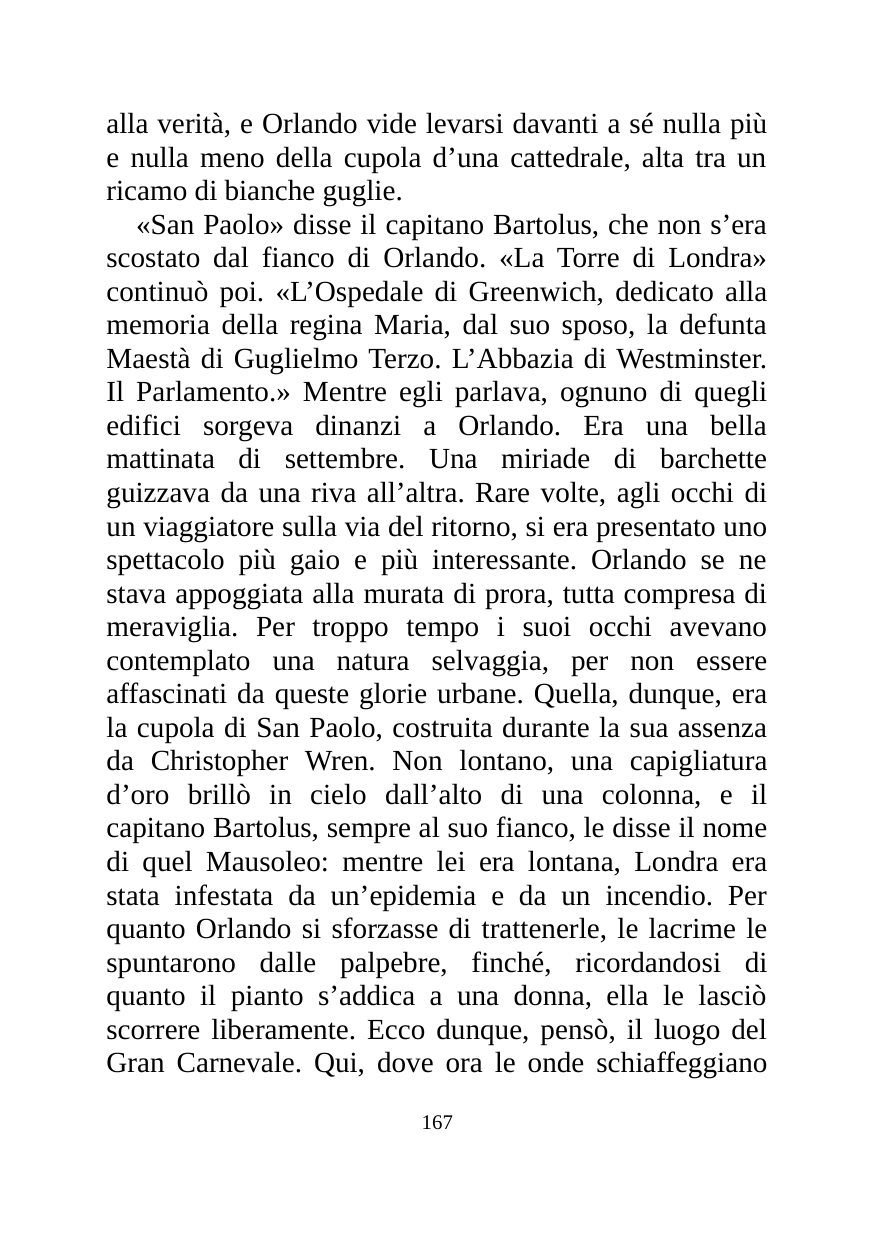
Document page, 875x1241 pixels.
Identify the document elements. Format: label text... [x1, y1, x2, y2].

text alla verità, e Orlando vide levarsi davanti a sé nulla più e nulla meno della cupola d’una cattedrale, alta tra un ricamo di bianche guglie. [106, 106, 768, 207]
text «San Paolo» disse il capitano Bartolus, che non s’era scostato dal fianco di Orlando. «La Torre di Londra» continuò poi. «L’Ospedale di Greenwich, dedicato alla memoria della regina Maria, dal suo sposo, la defunta Maestà di Guglielmo Terzo. L’Abbazia di Westminster. Il Parlamento.» Mentre egli parlava, ognuno di quegli edifici sorgeva dinanzi a Orlando. Era una bella mattinata di settembre. Una miriade di barchette guizzava da una riva all’altra. Rare volte, agli occhi di un viaggiatore sulla via del ritorno, si era presentato uno spettacolo più gaio e più interessante. Orlando se ne stava appoggiata alla murata di prora, tutta compresa di meraviglia. Per troppo tempo i suoi occhi avevano contemplato una natura selvaggia, per non essere affascinati da queste glorie urbane. Quella, dunque, era la cupola di San Paolo, costruita durante la sua assenza da Christopher Wren. Non lontano, una capigliatura d’oro brillò in cielo dall’alto di una colonna, e il capitano Bartolus, sempre al suo fianco, le disse il nome di quel Mausoleo: mentre lei era lontana, Londra era stata infestata da un’epidemia e da un incendio. Per quanto Orlando si sforzasse di trattenerle, le lacrime le spuntarono dalle palpebre, finché, ricordandosi di quanto il pianto s’addica a una donna, ella le lasciò scorrere liberamente. Ecco dunque, pensò, il luogo del Gran Carnevale. Qui, dove ora le onde schiaffeggiano [106, 207, 768, 1079]
